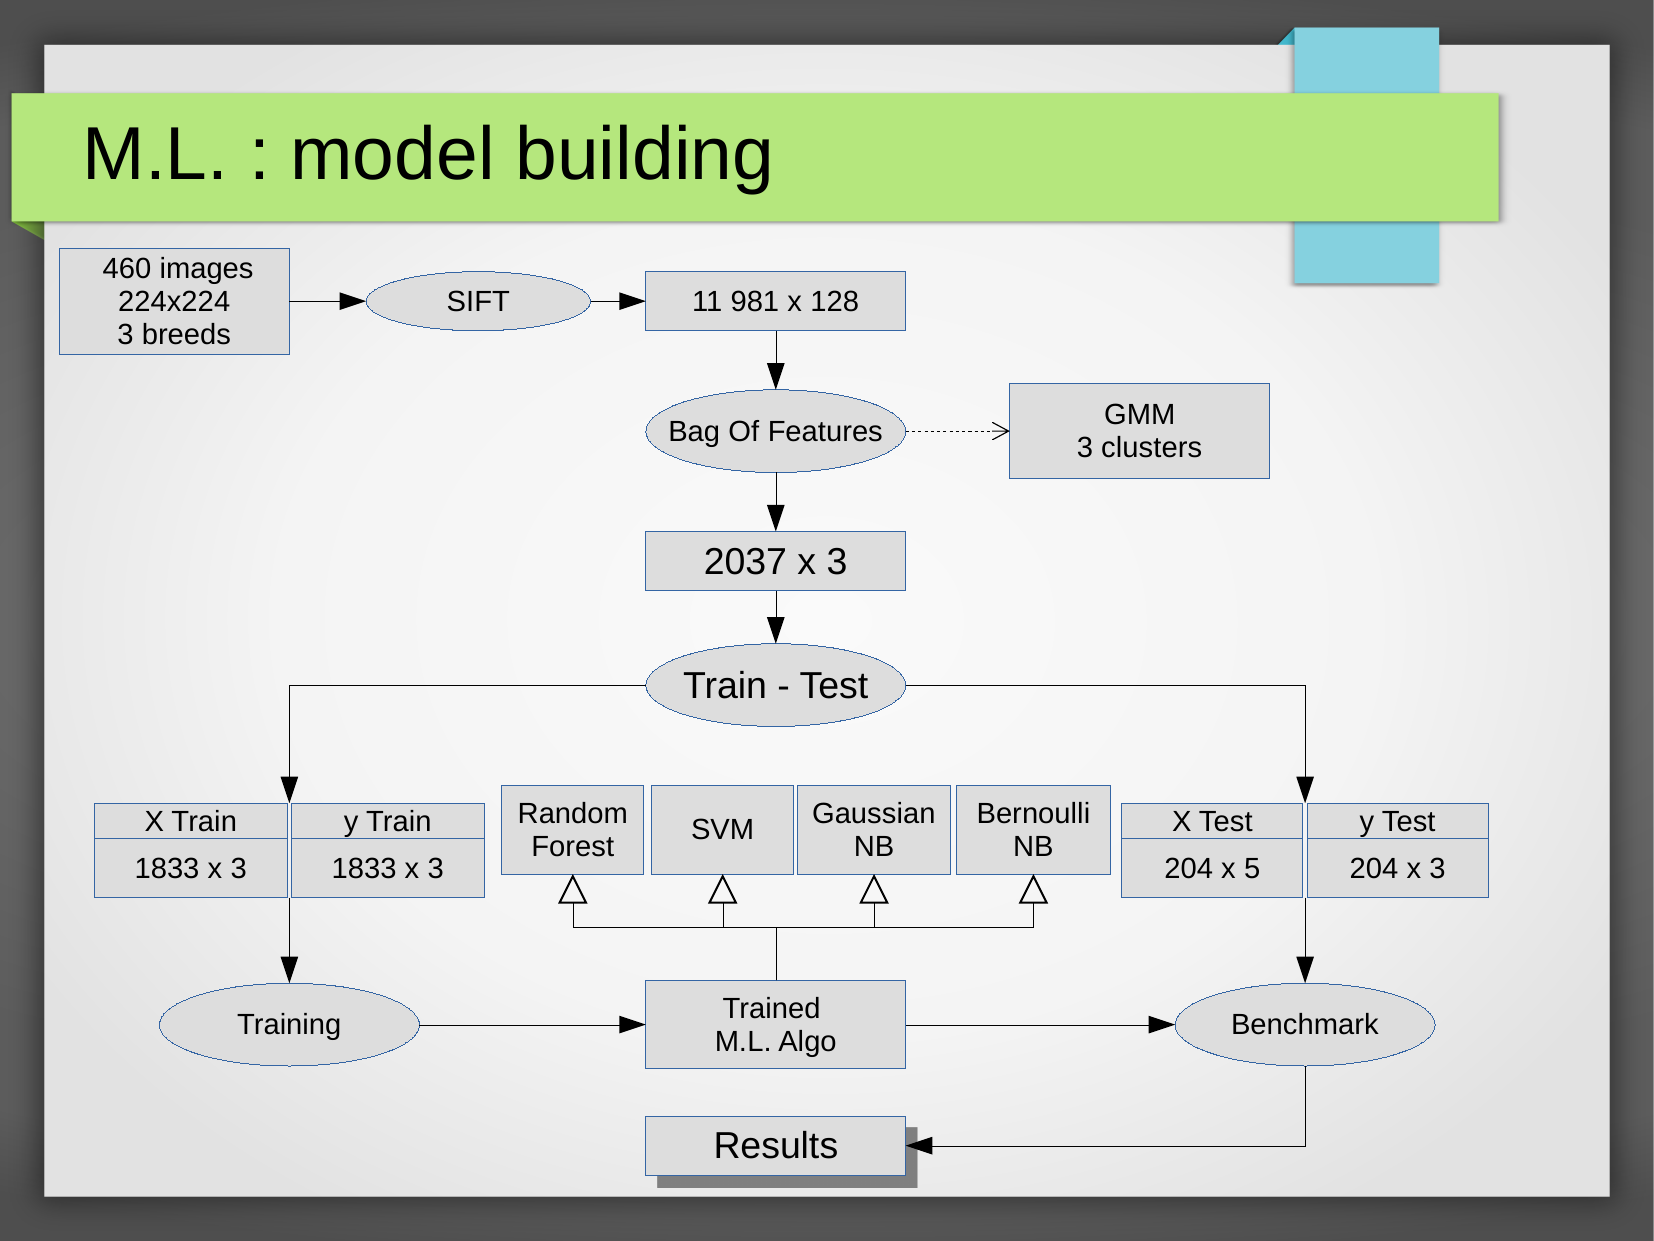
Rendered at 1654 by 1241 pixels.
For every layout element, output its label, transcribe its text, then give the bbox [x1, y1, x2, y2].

text_box y Train [291, 803, 485, 839]
text_box 11 981 x 128 [645, 271, 906, 331]
text_box Benchmark [1175, 983, 1436, 1067]
text_box Train - Test [645, 643, 906, 727]
text_box Bernoulli NB [956, 785, 1111, 875]
text_box 1833 x 3 [291, 839, 485, 898]
picture [0, 0, 1654, 1241]
text_box GMM 3 clusters [1009, 383, 1270, 479]
text_box Training [159, 983, 420, 1067]
text_box X Test [1121, 803, 1303, 839]
text_box Trained M.L. Algo [645, 980, 906, 1069]
text_box SVM [651, 785, 794, 875]
text_box X Train [94, 803, 288, 839]
text_box Gaussian NB [797, 785, 951, 875]
text_box 204 x 3 [1307, 839, 1489, 898]
title M.L. : model building [82, 94, 1264, 213]
text_box 204 x 5 [1121, 839, 1303, 898]
text_box Random Forest [501, 785, 644, 875]
text_box SIFT [366, 271, 591, 331]
text_box Bag Of Features [645, 389, 906, 473]
text_box 2037 x 3 [645, 531, 906, 591]
text_box 460 images 224x224 3 breeds [59, 248, 290, 355]
text_box 1833 x 3 [94, 839, 288, 898]
text_box y Test [1307, 803, 1489, 839]
text_box Results [645, 1116, 906, 1176]
